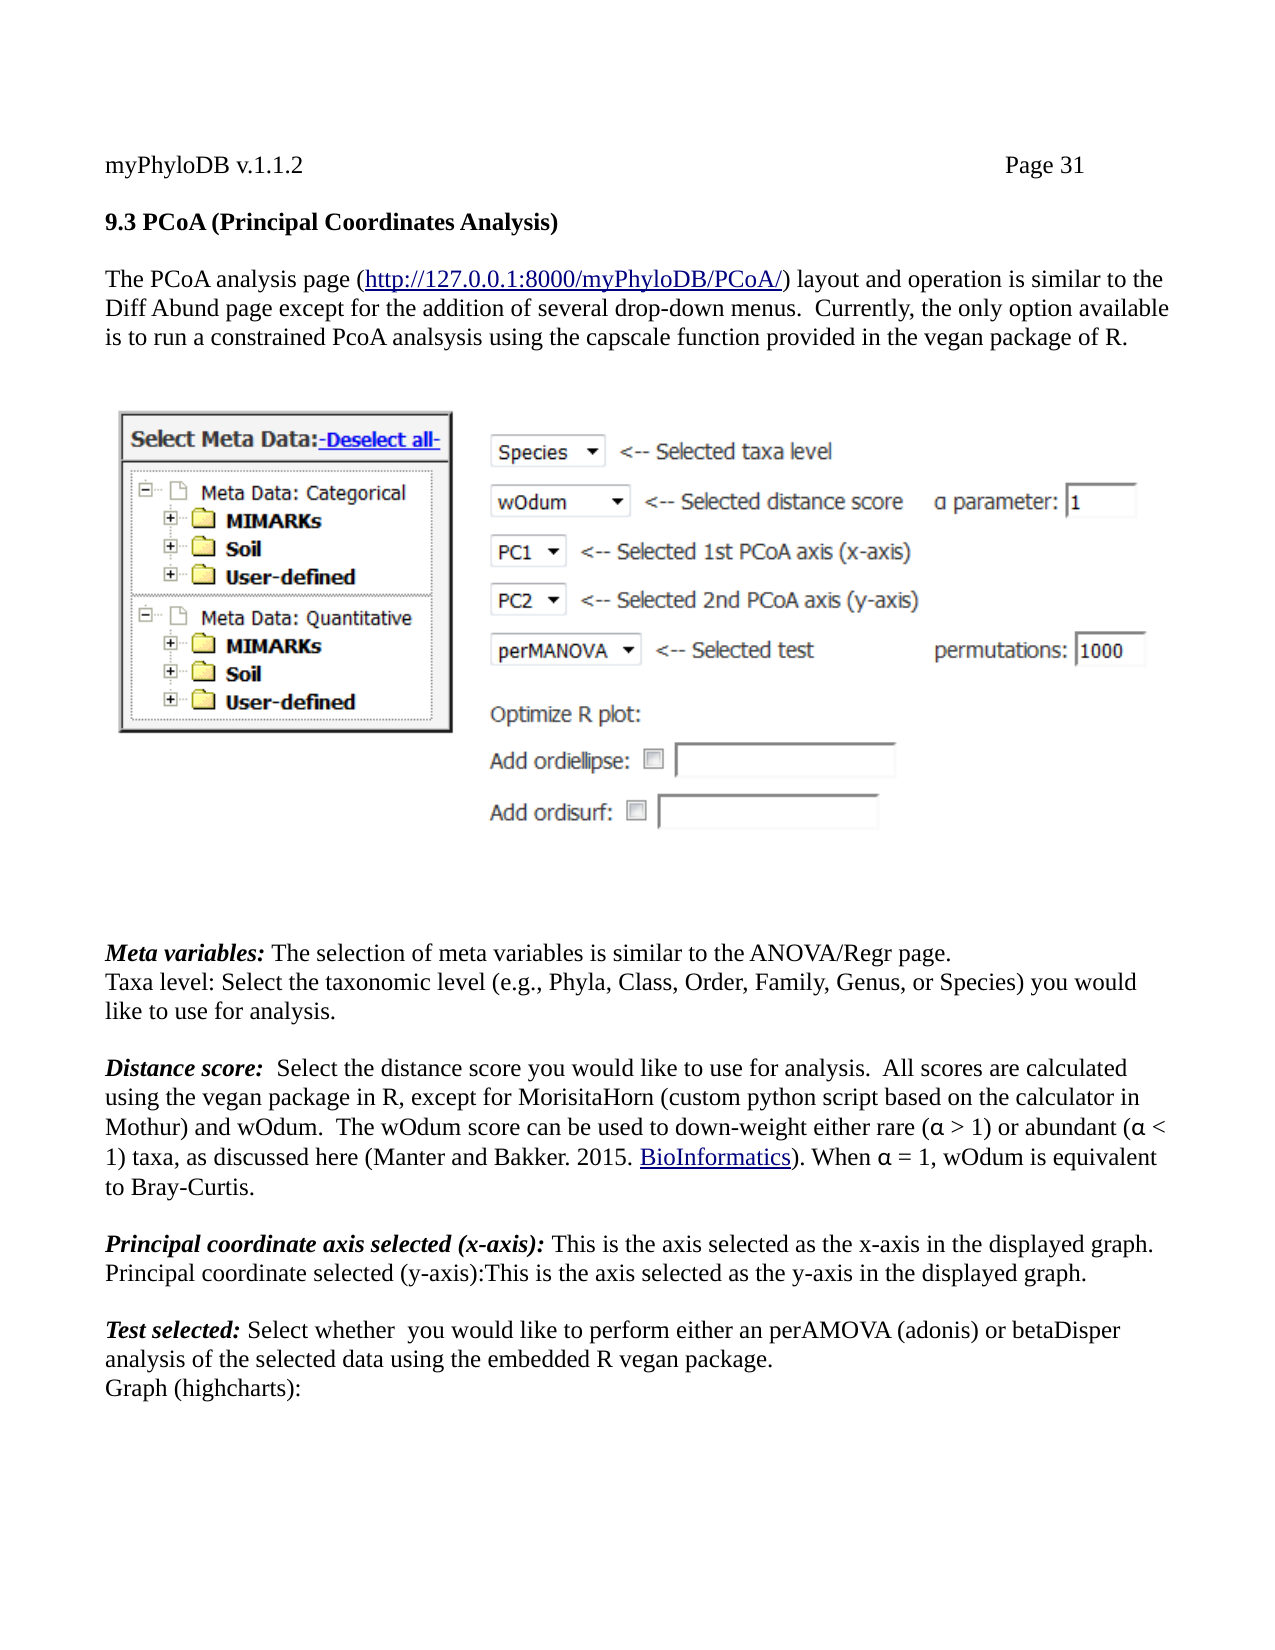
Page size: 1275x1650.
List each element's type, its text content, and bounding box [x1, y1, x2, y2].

text Taxa level: Select the taxonomic level (e.g., Phyla, Class, Order, Family, Genus, or Species) you would like to use for analysis. [105, 967, 1170, 1024]
picture [117, 408, 1158, 852]
text Graph (highcharts): [105, 1373, 1170, 1402]
text Principal coordinate selected (y-axis):This is the axis selected as the y-axis in the displayed graph. [105, 1258, 1170, 1287]
text Distance score: Select the distance score you would like to use for analysis. All scores are calculated using the vegan package in R, except for MorisitaHorn (custom python script based on the calculator in Mothur) and wOdum. The wOdum score can be used to down-weight either rare (α > 1) or abundant (α < 1) taxa, as discussed here (Manter and Bakker. 2015. BioInformatics). When α = 1, wOdum is equivalent to Bray-Curtis. [105, 1053, 1170, 1201]
text Test selected: Select whether you would like to perform either an perAMOVA (adonis) or betaDisper analysis of the selected data using the embedded R vegan package. [105, 1316, 1170, 1373]
text Meta variables: The selection of meta variables is similar to the ANOVA/Regr page. [105, 938, 1170, 967]
text Principal coordinate axis selected (x-axis): This is the axis selected as the x-axis in the displayed graph. [105, 1229, 1170, 1258]
text 9.3 PCoA (Principal Coordinates Analysis) [105, 207, 1170, 236]
text The PCoA analysis page (http://127.0.0.1:8000/myPhyloDB/PCoA/) layout and operation is similar to the Diff Abund page except for the addition of several drop-down menus. Currently, the only option available is to run a constrained PcoA analsysis using the capscale function provided in the vegan package of R. [105, 264, 1170, 351]
